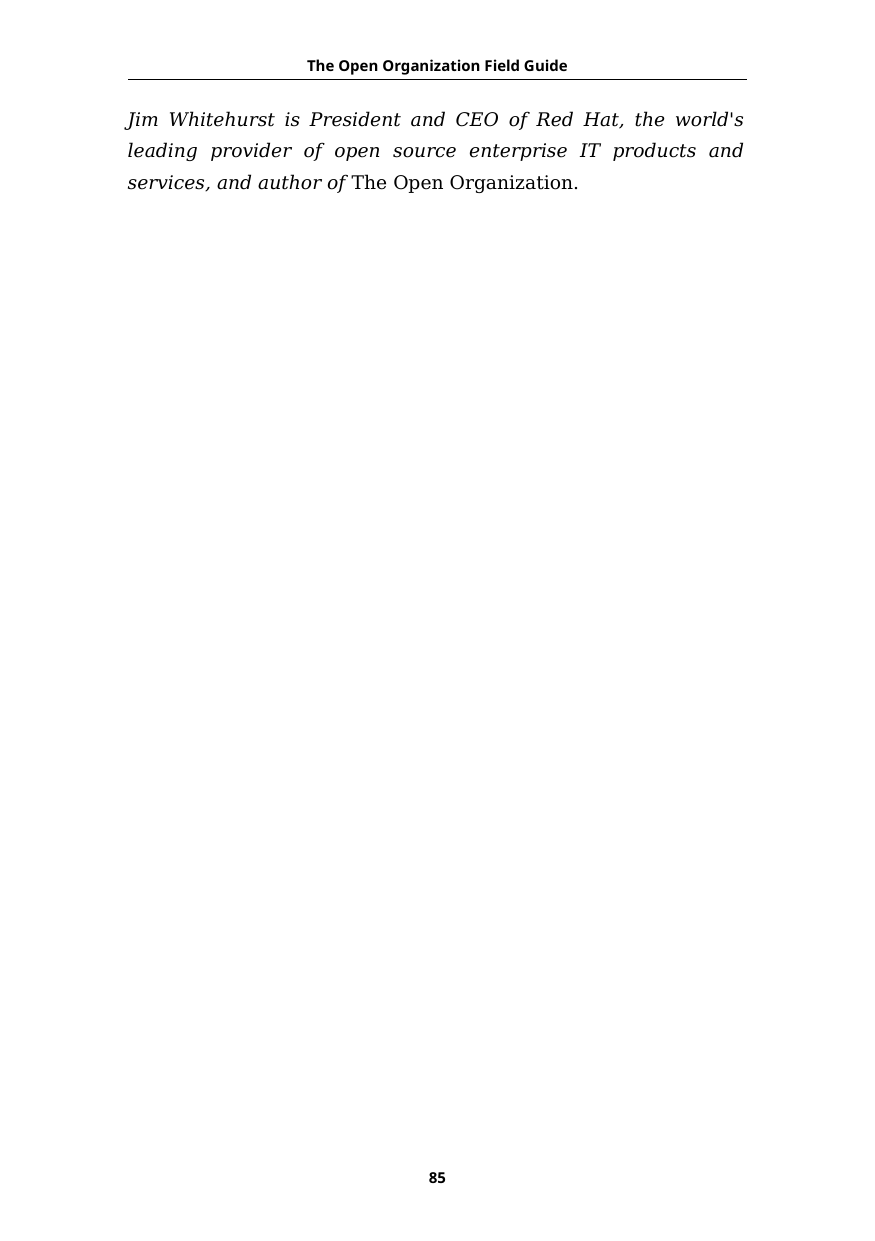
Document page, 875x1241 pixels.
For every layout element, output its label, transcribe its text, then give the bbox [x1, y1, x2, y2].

text Jim Whitehurst is President and CEO of Red Hat, the world's leading provider of open source enterprise IT products and services, and author of The Open Organization. [127, 108, 747, 194]
